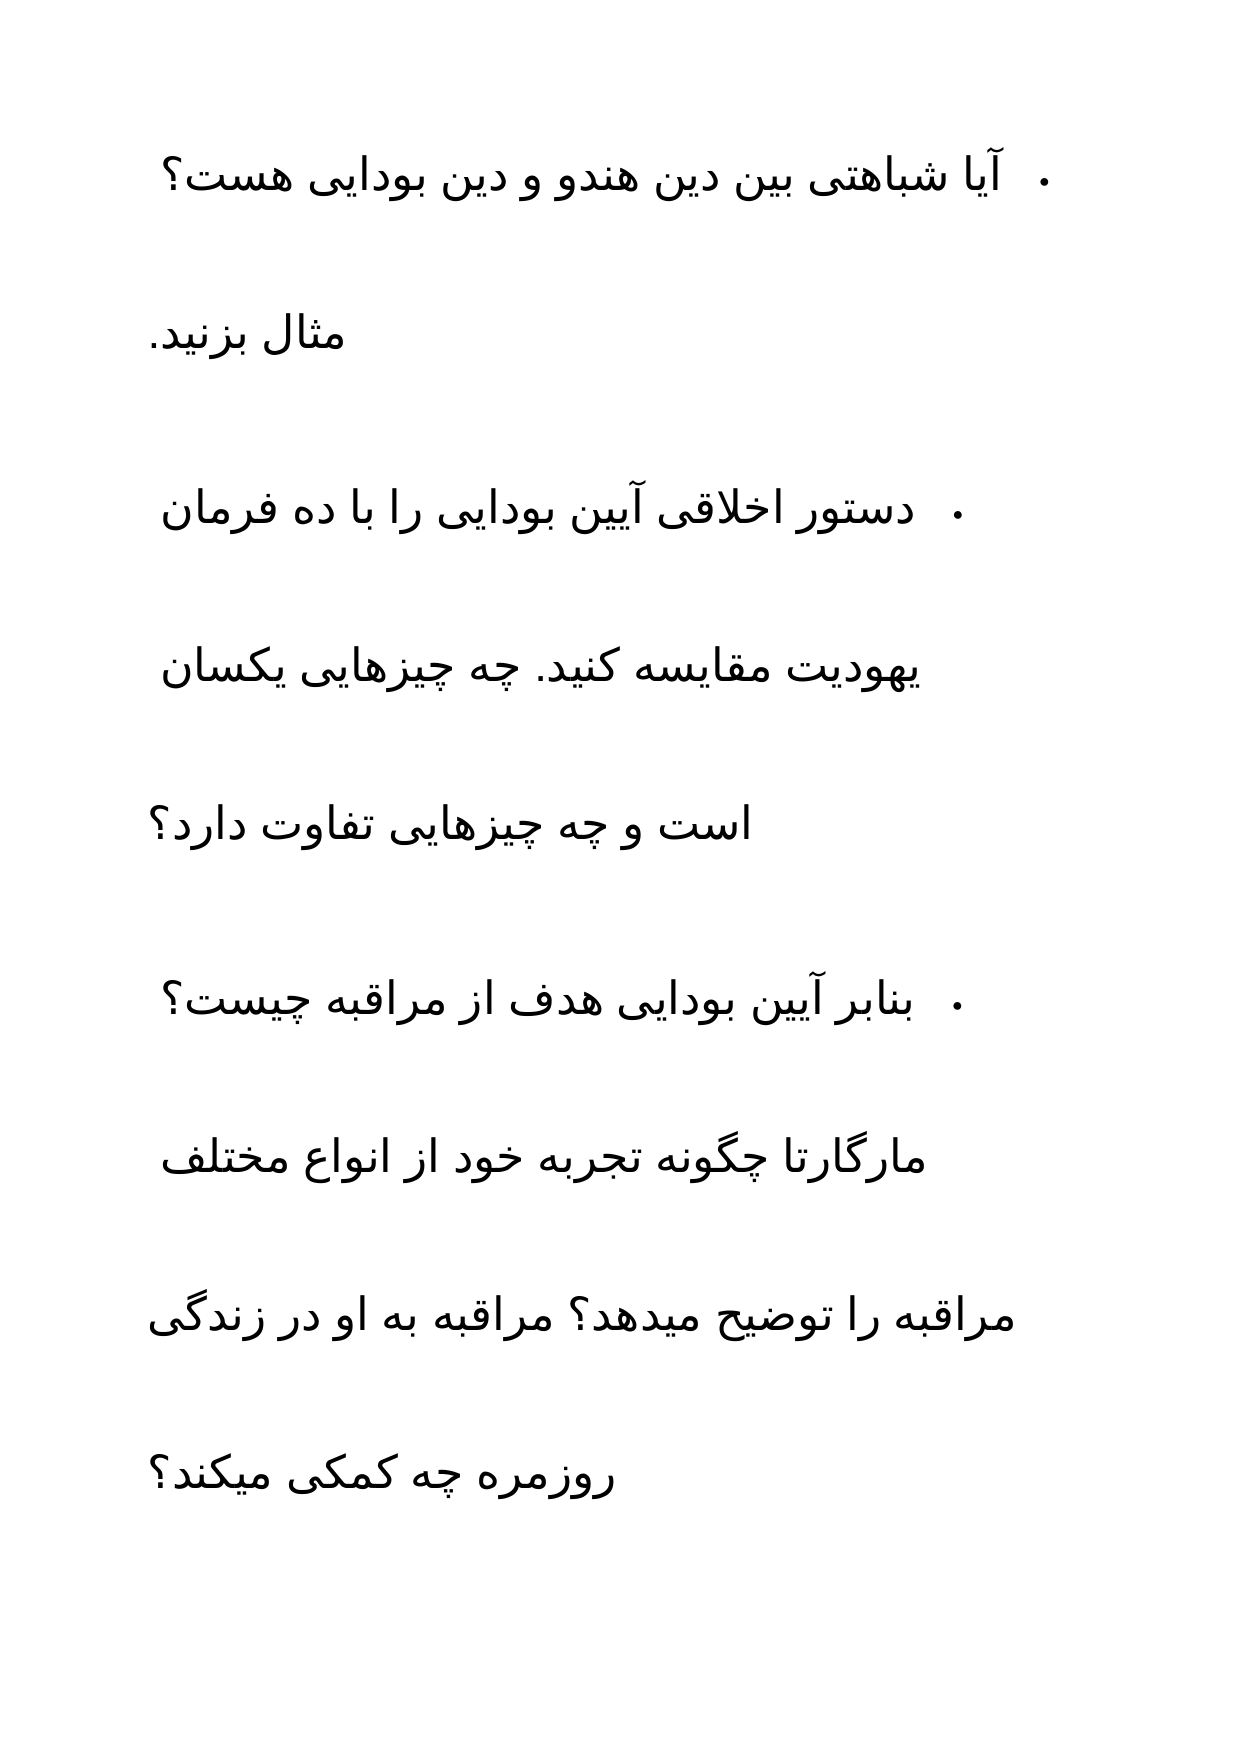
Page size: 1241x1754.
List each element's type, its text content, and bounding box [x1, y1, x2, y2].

list بنابر آیین بودایی هدف از مراقبه چیست؟ مارگارتا چگونه تجربه خود از انواع مختلف مراقبه را توضیح میدهد؟ مراقبه به او در زندگی روزمره چه کمکی میکند؟ [148, 972, 1055, 1499]
list دستور اخلاقی آیین بودایی را با ده فرمان یهودیت مقایسه کنید. چه چیزهایی یکسان است و چه چیزهایی تفاوت دارد؟ [148, 481, 1055, 849]
list آیا شباهتی بین دین هندو و دین بودایی هست؟ مثال بزنید. [148, 148, 1055, 358]
